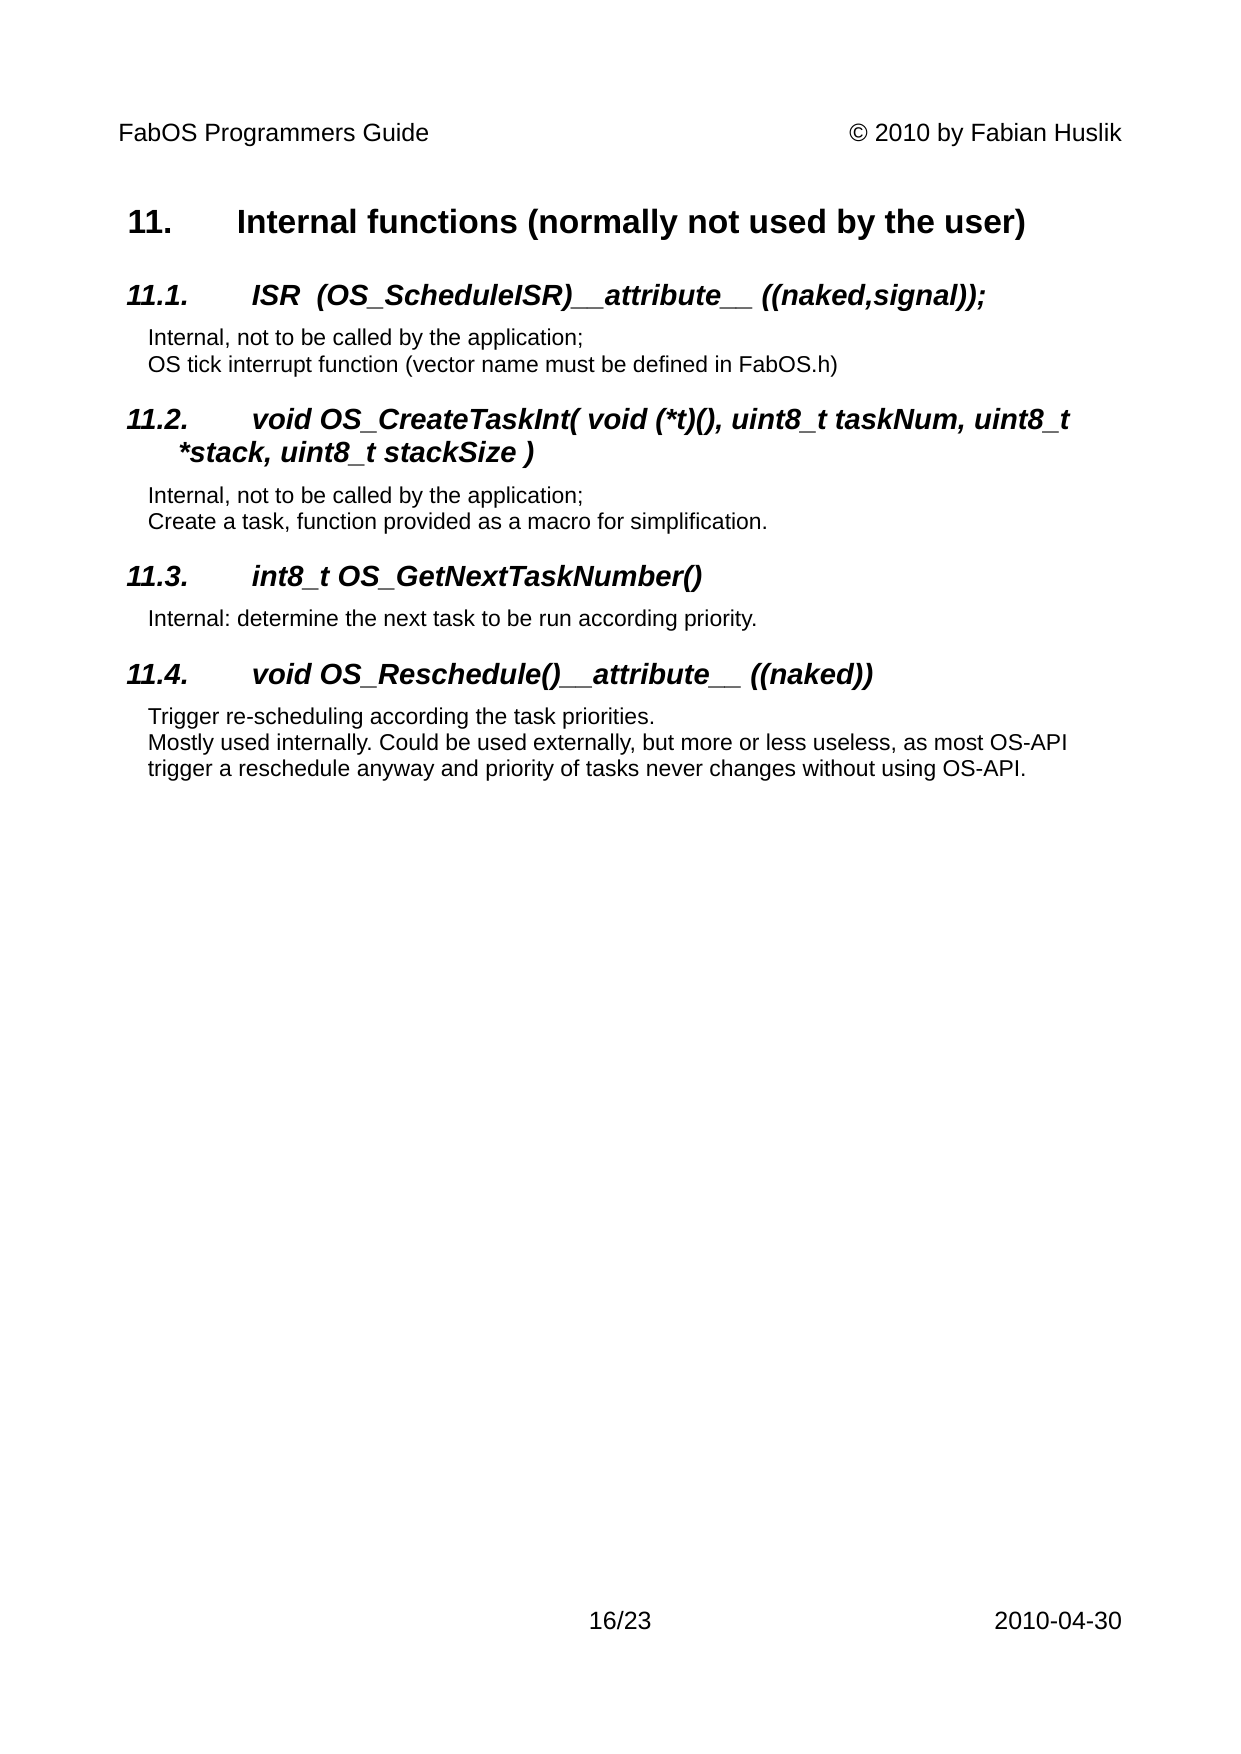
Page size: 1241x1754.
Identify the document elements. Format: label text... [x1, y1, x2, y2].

text OS tick interrupt function (vector name must be defined in FabOS.h) [148, 351, 1122, 377]
text Create a task, function provided as a macro for simplification. [148, 508, 1122, 534]
subtitle void OS_CreateTaskInt( void (*t)(), uint8_t taskNum, uint8_t *stack, uint8_t stackSize ) [118, 402, 1122, 469]
text Trigger re-scheduling according the task priorities. [148, 703, 1122, 729]
subtitle ISR (OS_ScheduleISR)__attribute__ ((naked,signal)); [118, 278, 1122, 312]
subtitle int8_t OS_GetNextTaskNumber() [118, 559, 1122, 593]
text Internal, not to be called by the application; [148, 482, 1122, 508]
subtitle void OS_Reschedule()__attribute__ ((naked)) [118, 657, 1122, 690]
text Internal, not to be called by the application; [148, 324, 1122, 351]
subtitle Internal functions (normally not used by the user) [118, 202, 1122, 241]
text Mostly used internally. Could be used externally, but more or less useless, as most OS-API trigger a reschedule anyway and priority of tasks never changes without using OS-API. [148, 729, 1122, 782]
text Internal: determine the next task to be run according priority. [148, 605, 1122, 632]
